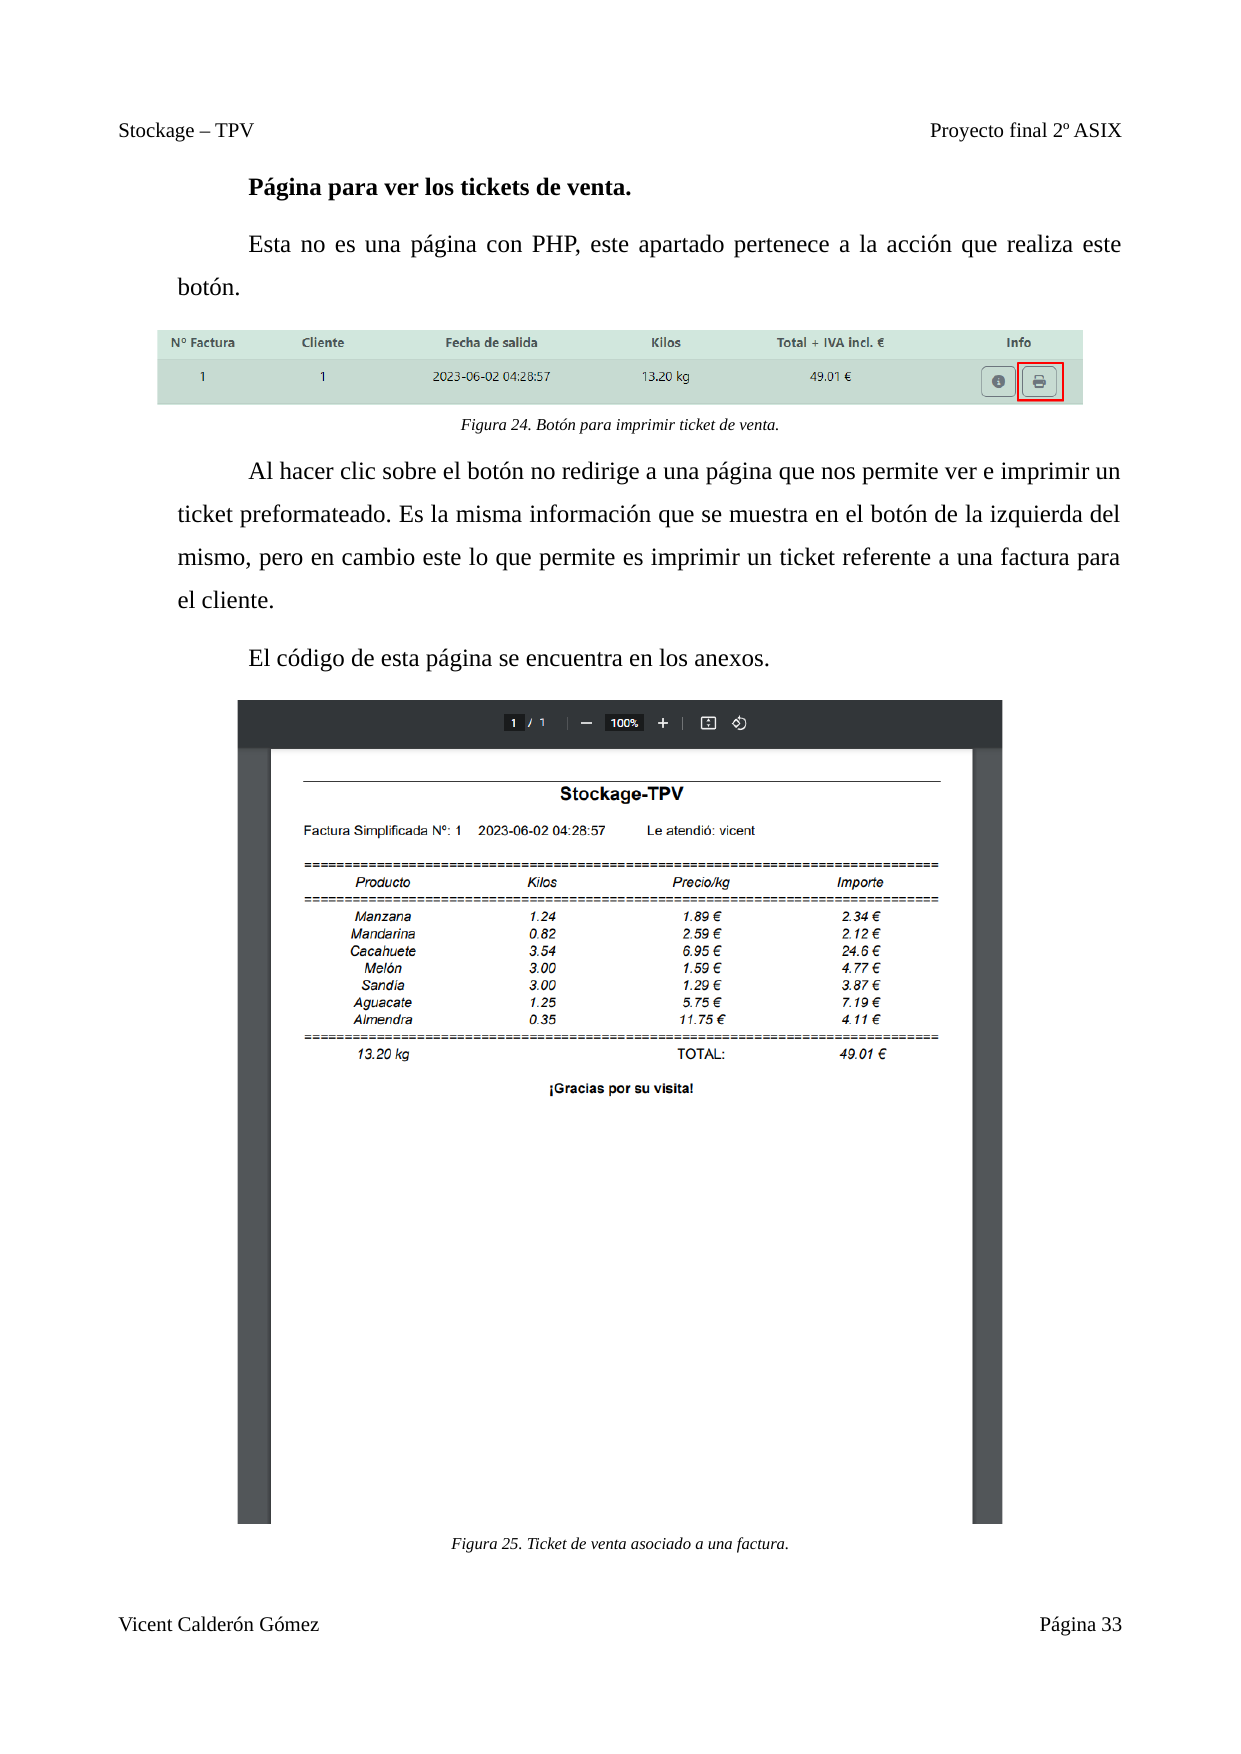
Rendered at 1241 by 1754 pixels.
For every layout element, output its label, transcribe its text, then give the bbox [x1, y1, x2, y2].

text Figura 25. Ticket de venta asociado a una factura. [118, 1524, 1122, 1553]
text Al hacer clic sobre el botón no redirige a una página que nos permite ver e imprimir un ticket preformateado. Es la misma información que se muestra en el botón de la izquierda del mismo, pero en cambio este lo que permite es imprimir un ticket referente a una factura para el cliente. [177, 456, 1122, 614]
text Figura 24. Botón para imprimir ticket de venta. [118, 405, 1122, 434]
text Página para ver los tickets de venta. [177, 172, 1122, 200]
picture [237, 700, 1003, 1524]
text El código de esta página se encuentra en los anexos. [177, 643, 1122, 672]
text Esta no es una página con PHP, este apartado pertenece a la acción que realiza este botón. [177, 229, 1122, 301]
picture [157, 330, 1083, 405]
